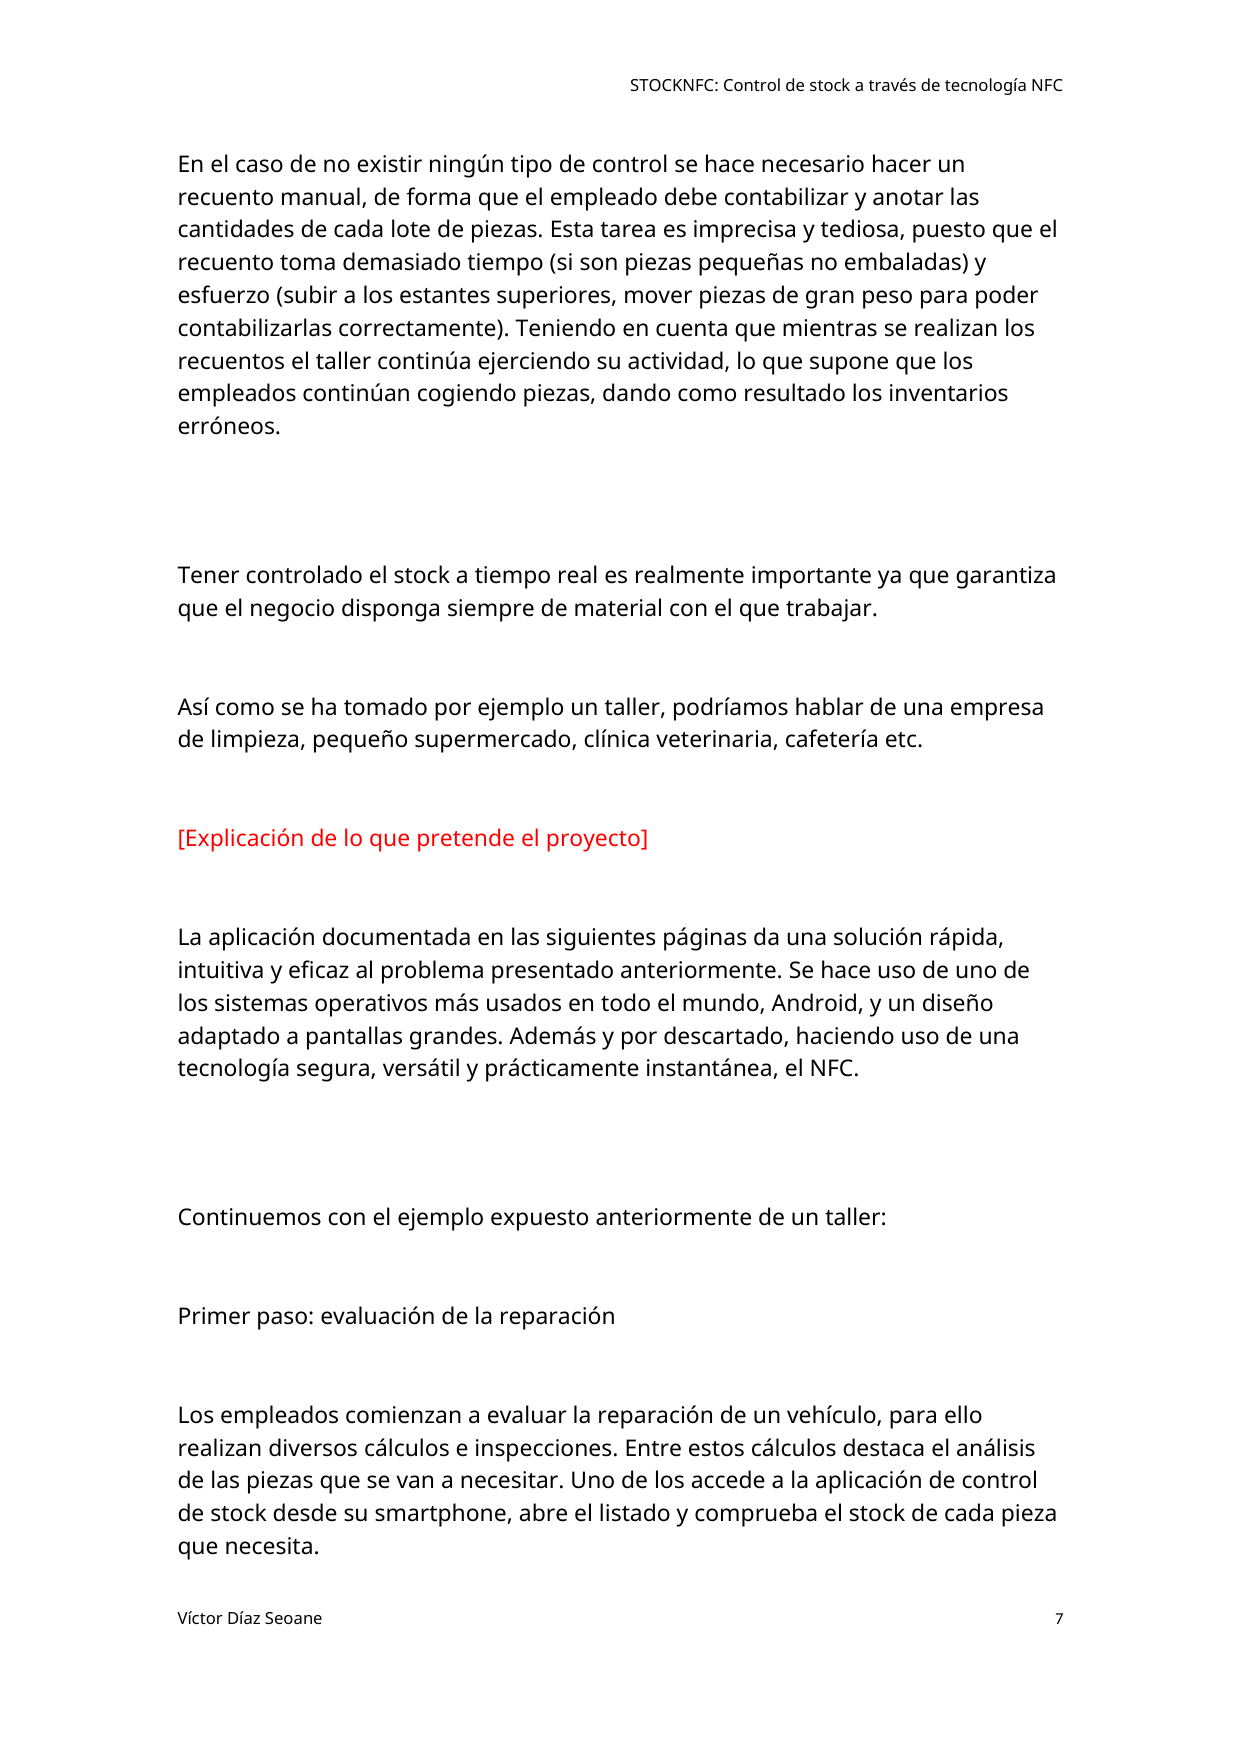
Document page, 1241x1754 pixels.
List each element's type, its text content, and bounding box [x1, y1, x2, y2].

text Continuemos con el ejemplo expuesto anteriormente de un taller: [177, 1201, 1063, 1232]
text En el caso de no existir ningún tipo de control se hace necesario hacer un recuento manual, de forma que el empleado debe contabilizar y anotar las cantidades de cada lote de piezas. Esta tarea es imprecisa y tediosa, puesto que el recuento toma demasiado tiempo (si son piezas pequeñas no embaladas) y esfuerzo (subir a los estantes superiores, mover piezas de gran peso para poder contabilizarlas correctamente). Teniendo en cuenta que mientras se realizan los recuentos el taller continúa ejerciendo su actividad, lo que supone que los empleados continúan cogiendo piezas, dando como resultado los inventarios erróneos. [177, 148, 1063, 441]
text Así como se ha tomado por ejemplo un taller, podríamos hablar de una empresa de limpieza, pequeño supermercado, clínica veterinaria, cafetería etc. [177, 690, 1063, 754]
text Primer paso: evaluación de la reparación [177, 1300, 1063, 1331]
text Tener controlado el stock a tiempo real es realmente importante ya que garantiza que el negocio disponga siempre de material con el que trabajar. [177, 559, 1063, 623]
text Los empleados comienzan a evaluar la reparación de un vehículo, para ello realizan diversos cálculos e inspecciones. Entre estos cálculos destaca el análisis de las piezas que se van a necesitar. Uno de los accede a la aplicación de control de stock desde su smartphone, abre el listado y comprueba el stock de cada pieza que necesita. [177, 1399, 1063, 1561]
text La aplicación documentada en las siguientes páginas da una solución rápida, intuitiva y eficaz al problema presentado anteriormente. Se hace uso de uno de los sistemas operativos más usados en todo el mundo, Android, y un diseño adaptado a pantallas grandes. Además y por descartado, haciendo uso de una tecnología segura, versátil y prácticamente instantánea, el NFC. [177, 921, 1063, 1084]
text [Explicación de lo que pretende el proyecto] [177, 822, 1063, 853]
